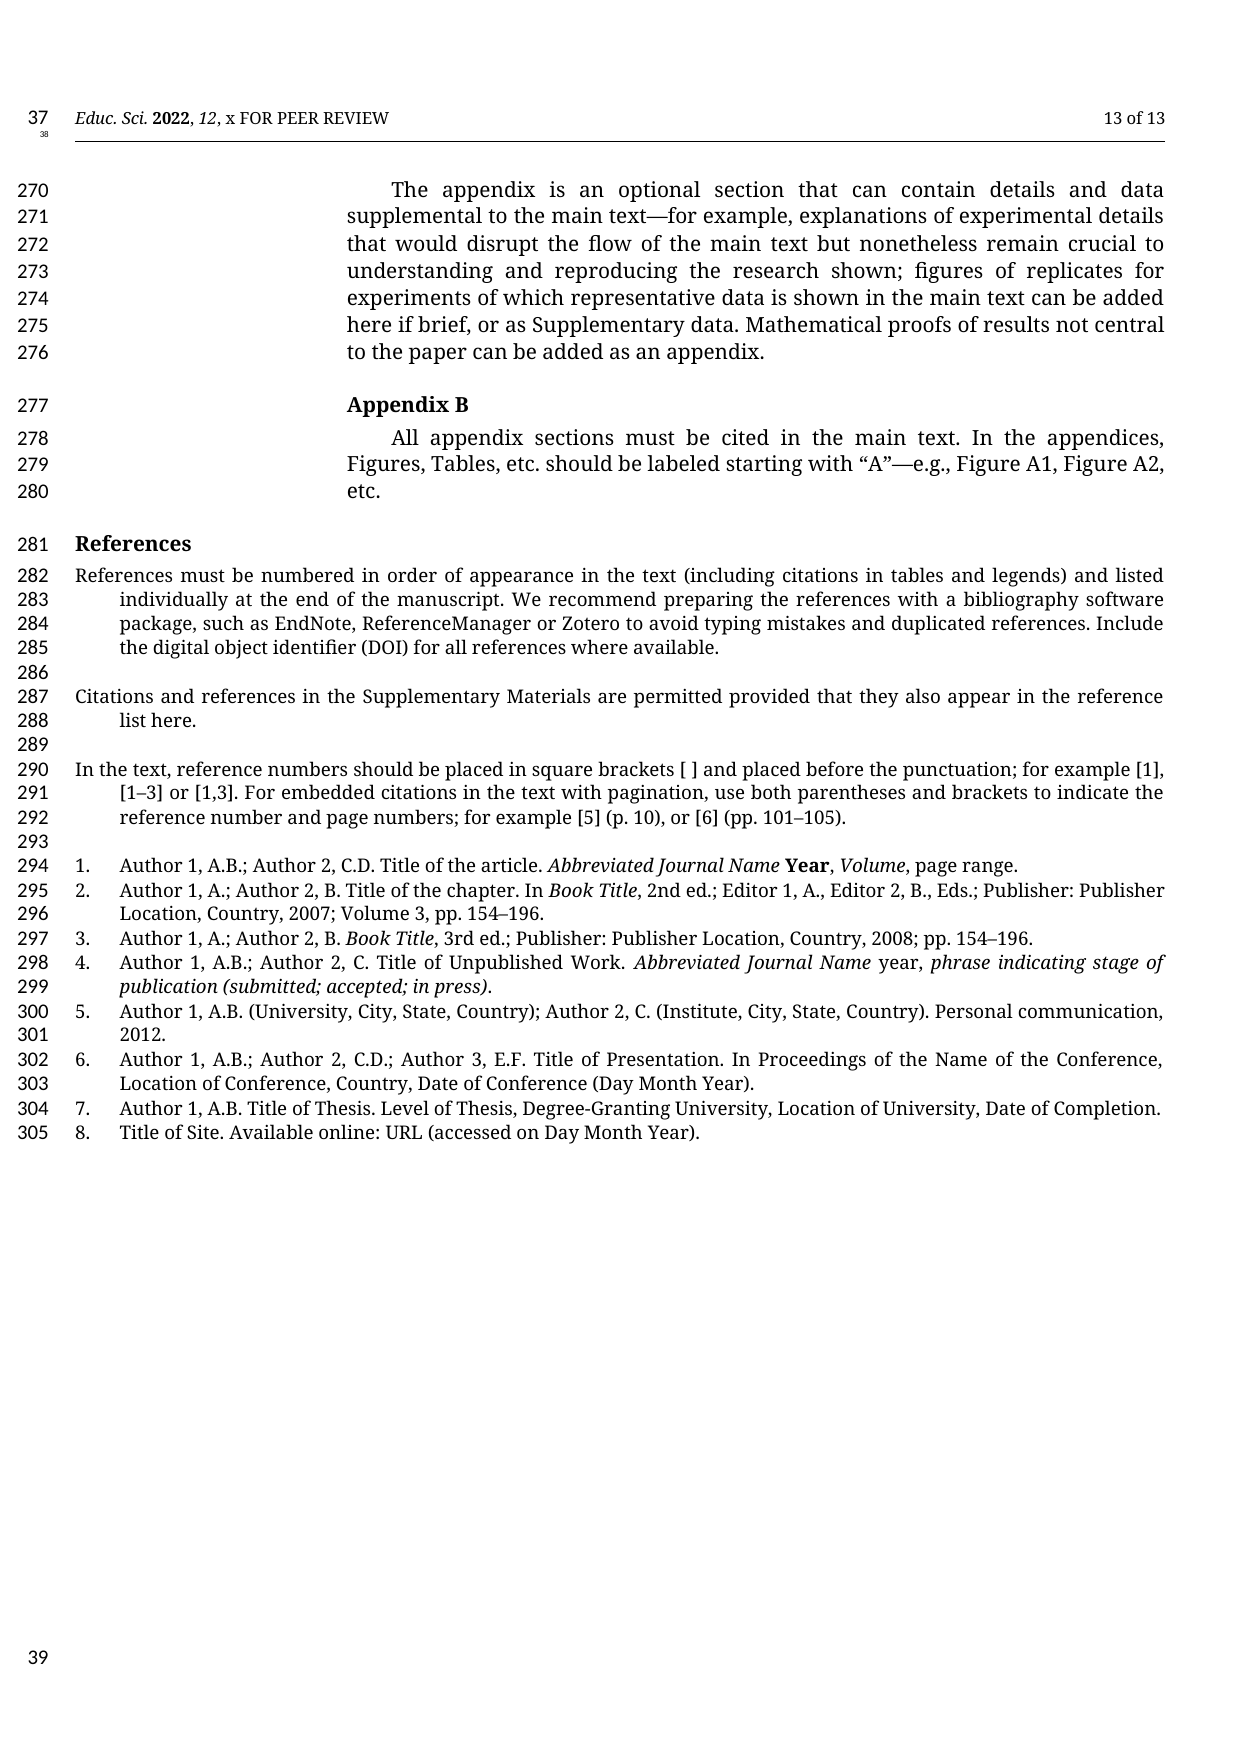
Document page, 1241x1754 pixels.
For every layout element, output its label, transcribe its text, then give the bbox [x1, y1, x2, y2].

list Author 1, A.B. Title of Thesis. Level of Thesis, Degree-Granting University, Location of University, Date of Completion. [75, 1096, 1165, 1120]
list Author 1, A.; Author 2, B. Book Title, 3rd ed.; Publisher: Publisher Location, Country, 2008; pp. 154–196. [75, 926, 1165, 950]
text Citations and references in the Supplementary Materials are permitted provided that they also appear in the reference list here. [75, 684, 1165, 733]
subtitle References [75, 530, 1165, 557]
list Title of Site. Available online: URL (accessed on Day Month Year). [75, 1120, 1165, 1144]
list Author 1, A.; Author 2, B. Title of the chapter. In Book Title, 2nd ed.; Editor 1, A., Editor 2, B., Eds.; Publisher: Publisher Location, Country, 2007; Volume 3, pp. 154–196. [75, 878, 1165, 926]
list Author 1, A.B. (University, City, State, Country); Author 2, C. (Institute, City, State, Country). Personal communication, 2012. [75, 999, 1165, 1047]
text Appendix B [347, 390, 1165, 417]
text The appendix is an optional section that can contain details and data supplemental to the main text—for example, explanations of experimental details that would disrupt the flow of the main text but nonetheless remain crucial to understanding and reproducing the research shown; figures of replicates for experiments of which representative data is shown in the main text can be added here if brief, or as Supplementary data. Mathematical proofs of results not central to the paper can be added as an appendix. [347, 176, 1165, 365]
text References must be numbered in order of appearance in the text (including citations in tables and legends) and listed individually at the end of the manuscript. We recommend preparing the references with a bibliography software package, such as EndNote, ReferenceManager or Zotero to avoid typing mistakes and duplicated references. Include the digital object identifier (DOI) for all references where available. [75, 563, 1165, 660]
text All appendix sections must be cited in the main text. In the appendices, Figures, Tables, etc. should be labeled starting with “A”—e.g., Figure A1, Figure A2, etc. [347, 424, 1165, 505]
list Author 1, A.B.; Author 2, C. Title of Unpublished Work. Abbreviated Journal Name year, phrase indicating stage of publication (submitted; accepted; in press). [75, 950, 1165, 999]
list Author 1, A.B.; Author 2, C.D.; Author 3, E.F. Title of Presentation. In Proceedings of the Name of the Conference, Location of Conference, Country, Date of Conference (Day Month Year). [75, 1047, 1165, 1096]
list Author 1, A.B.; Author 2, C.D. Title of the article. Abbreviated Journal Name Year, Volume, page range. [75, 854, 1165, 878]
text In the text, reference numbers should be placed in square brackets [ ] and placed before the punctuation; for example [1], [1–3] or [1,3]. For embedded citations in the text with pagination, use both parentheses and brackets to indicate the reference number and page numbers; for example [5] (p. 10), or [6] (pp. 101–105). [75, 757, 1165, 829]
